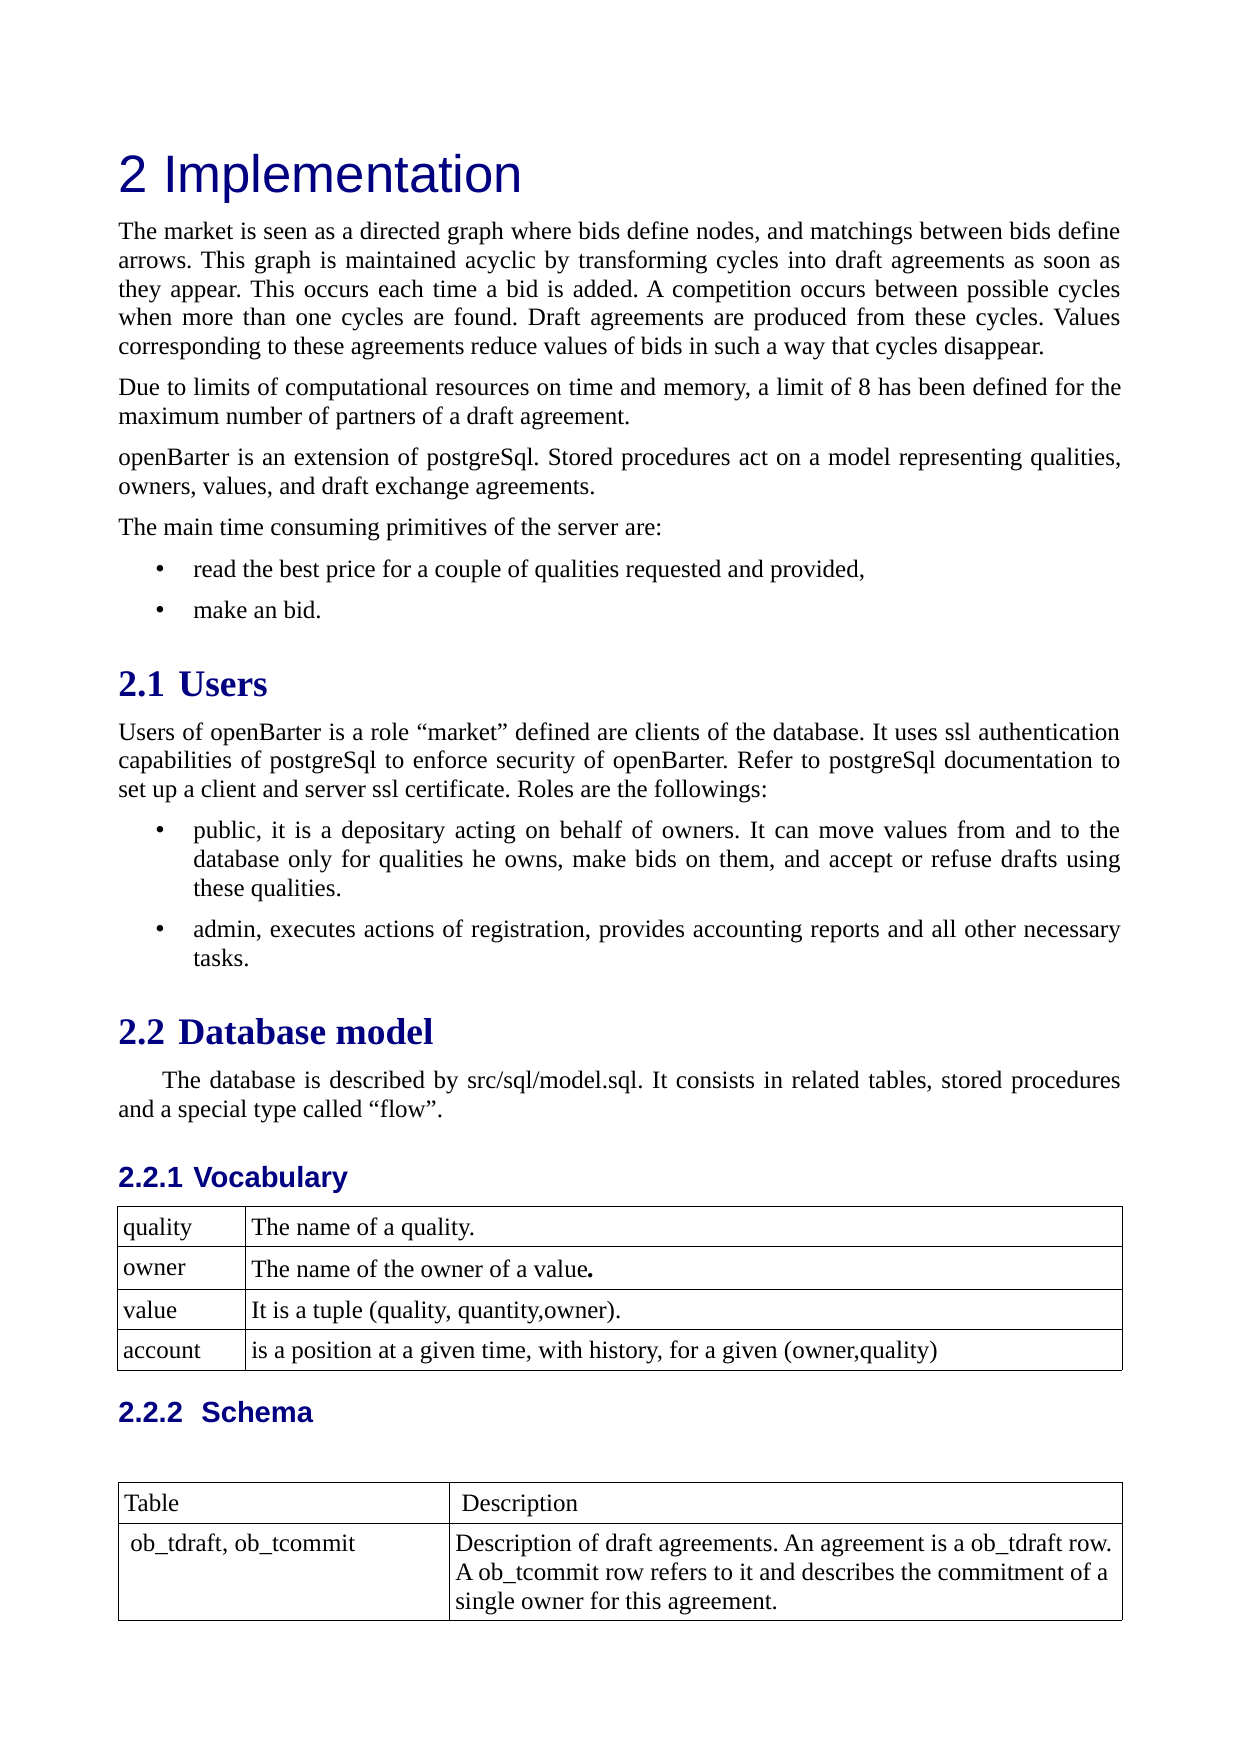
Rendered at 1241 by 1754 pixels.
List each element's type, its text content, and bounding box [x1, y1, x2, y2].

table_cell ob_tdraft, ob_tcommit [119, 1524, 449, 1620]
table_cell Description of draft agreements. An agreement is a ob_tdraft row. A ob_tcommit row refers to it and describes the commitment of a single owner for this agreement. [450, 1524, 1122, 1620]
list make an bid. [156, 595, 1122, 624]
subtitle Users [118, 661, 1122, 704]
text The main time consuming primitives of the server are: [118, 512, 1122, 541]
table_header Description [450, 1483, 1122, 1522]
list public, it is a depositary acting on behalf of owners. It can move values from and to the database only for qualities he owns, make bids on them, and accept or refuse drafts using these qualities. [156, 816, 1122, 902]
table_cell owner [118, 1247, 245, 1289]
table_header The name of a quality. [246, 1207, 1122, 1246]
text Users of openBarter is a role “market” defined are clients of the database. It uses ssl authentication capabilities of postgreSql to enforce security of openBarter. Refer to postgreSql documentation to set up a client and server ssl certificate. Roles are the followings: [118, 717, 1122, 803]
text Due to limits of computational resources on time and memory, a limit of 8 has been defined for the maximum number of partners of a draft agreement. [118, 372, 1122, 430]
table_cell is a position at a given time, with history, for a given (owner,quality) [246, 1330, 1122, 1370]
table_cell account [118, 1330, 245, 1370]
subtitle Schema [118, 1395, 1122, 1428]
text The market is seen as a directed graph where bids define nodes, and matchings between bids define arrows. This graph is maintained acyclic by transforming cycles into draft agreements as soon as they appear. This occurs each time a bid is added. A competition occurs between possible cycles when more than one cycles are found. Draft agreements are produced from these cycles. Values corresponding to these agreements reduce values of bids in such a way that cycles disappear. [118, 216, 1122, 360]
subtitle Implementation [118, 143, 1122, 204]
table_header quality [118, 1207, 245, 1246]
subtitle Database model [118, 1009, 1122, 1052]
list read the best price for a couple of qualities requested and provided, [156, 554, 1122, 582]
text openBarter is an extension of postgreSql. Stored procedures act on a model representing qualities, owners, values, and draft exchange agreements. [118, 442, 1122, 500]
table_cell The name of the owner of a value. [246, 1247, 1122, 1289]
subtitle Vocabulary [118, 1160, 1122, 1193]
table_header Table [119, 1483, 449, 1522]
table_cell value [118, 1290, 245, 1329]
text The database is described by src/sql/model.sql. It consists in related tables, stored procedures and a special type called “flow”. [118, 1065, 1122, 1122]
table_cell It is a tuple (quality, quantity,owner). [246, 1290, 1122, 1329]
list admin, executes actions of registration, provides accounting reports and all other necessary tasks. [156, 914, 1122, 972]
